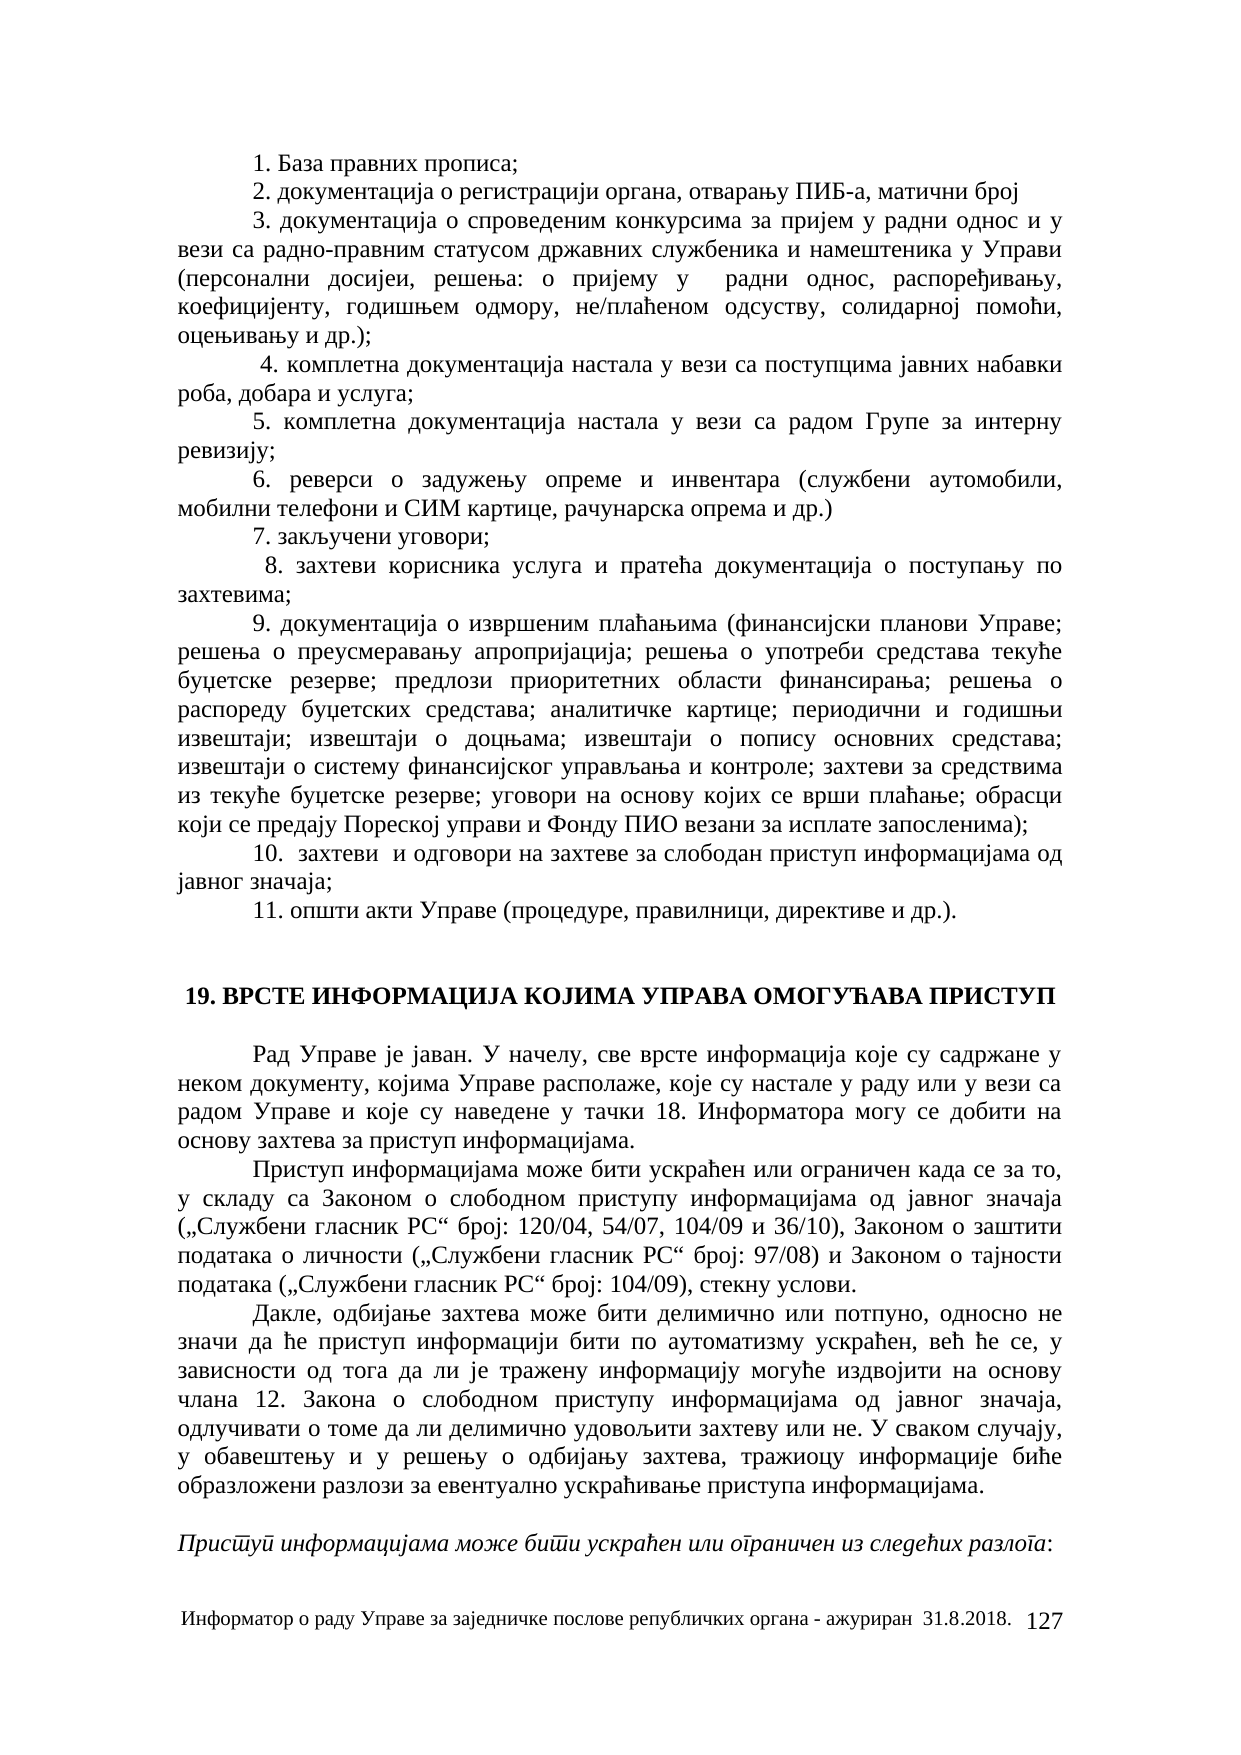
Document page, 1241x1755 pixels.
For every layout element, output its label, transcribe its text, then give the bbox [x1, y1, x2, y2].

text 8. захтеви корисника услуга и пратећа документација о поступању по захтевима; [177, 550, 1063, 608]
text 11. општи акти Управе (процедуре, правилници, директиве и др.). [177, 895, 1063, 924]
text 5. комплетна документација настала у вези са радом Групе за интерну ревизију; [177, 406, 1063, 464]
text Рад Управе је јаван. У начелу, све врсте информација које су садржане у неком документу, којима Управе располаже, које су настале у раду или у вези са радом Управе и које су наведене у тачки 18. Информатора могу се добити на основу захтева за приступ информацијама. [177, 1039, 1063, 1154]
text 4. комплетна документација настала у вези са поступцима јавних набавки роба, добара и услуга; [177, 349, 1063, 406]
text 3. документација о спроведеним конкурсима за пријем у радни однос и у вези са радно-правним статусом државних службеника и намештеника у Управи (персонални досијеи, решења: о пријему у радни однос, распоређивању, коефицијенту, годишњем одмору, не/плаћеном одсуству, солидарној помоћи, оцењивању и др.); [177, 205, 1063, 349]
text Приступ информацијама може бити ускраћен или ограничен из следећих разлога: [177, 1528, 1063, 1556]
text 9. документација о извршеним плаћањима (финансијски планови Управе; решења о преусмеравању апропријација; решења о употреби средстава текуће буџетске резерве; предлози приоритетних области финансирања; решења о распореду буџетских средстава; аналитичке картице; периодични и годишњи извештаји; извештаји о доцњама; извештаји о попису основних средстава; извештаји о систему финансијског управљања и контроле; захтеви за средствима из текуће буџетске резерве; уговори на основу којих се врши плаћање; обрасци који се предају Пореској управи и Фонду ПИО везани за исплате запосленима); [177, 608, 1063, 838]
text 1. База правних прописа; [252, 148, 1063, 176]
text Приступ информацијама може бити ускраћен или ограничен када се за то, у складу са Законом о слободном приступу информацијама од јавног значаја („Службени гласник РС“ број: 120/04, 54/07, 104/09 и 36/10), Законом о заштити података о личности („Службени гласник РС“ број: 97/08) и Законом о тајности података („Службени гласник РС“ број: 104/09), стекну услови. [177, 1154, 1063, 1298]
text 19. ВРСТЕ ИНФОРМАЦИЈА КОЈИМА УПРАВА ОМОГУЋАВА ПРИСТУП [177, 981, 1063, 1010]
text 6. реверси о задужењу опреме и инвентара (службени аутомобили, мобилни телефони и СИМ картице, рачунарска опрема и др.) [177, 464, 1063, 521]
text 7. закључени уговори; [177, 521, 1063, 550]
text Дакле, одбијање захтева може бити делимично или потпуно, односно не значи да ће приступ информацији бити по аутоматизму ускраћен, већ ће се, у зависности од тога да ли је тражену информацију могуће издвојити на основу члана 12. Закона о слободном приступу информацијама од јавног значаја, одлучивати о томе да ли делимично удовољити захтеву или не. У сваком случају, у обавештењу и у решењу о одбијању захтева, тражиоцу информације биће образложени разлози за евентуално ускраћивање приступа информацијама. [177, 1298, 1063, 1499]
text 2. документација о регистрацији органа, отварању ПИБ-а, матични број [252, 176, 1063, 205]
text 10. захтеви и одговори на захтеве за слободан приступ информацијама од јавног значаја; [177, 838, 1063, 895]
